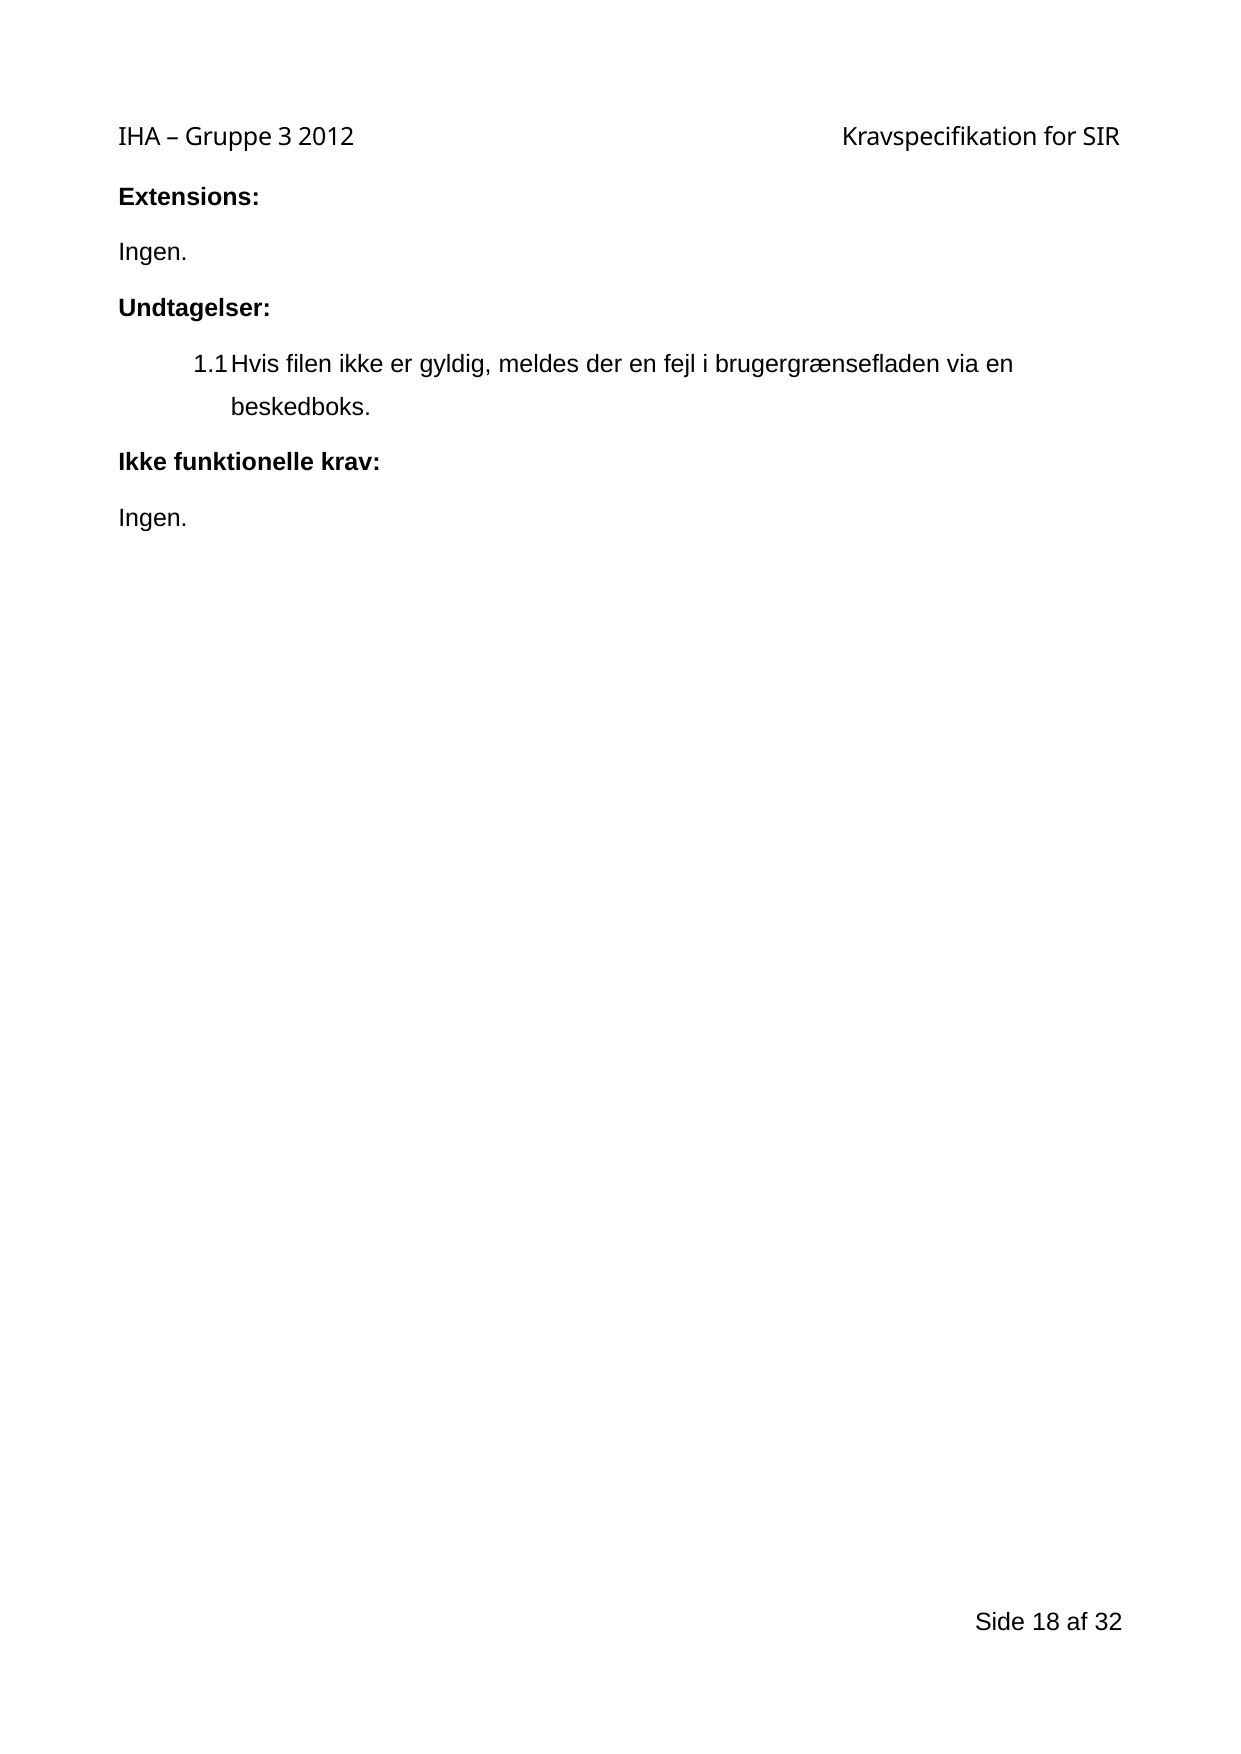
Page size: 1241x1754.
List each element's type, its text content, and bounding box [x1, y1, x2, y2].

text Ikke funktionelle krav: [118, 447, 1122, 476]
text Undtagelser: [118, 293, 1122, 322]
text Ingen. [118, 237, 1122, 266]
list Hvis filen ikke er gyldig, meldes der en fejl i brugergrænsefladen via en beskedboks. [193, 348, 1122, 420]
text Ingen. [118, 503, 1122, 532]
text Extensions: [118, 182, 1122, 210]
